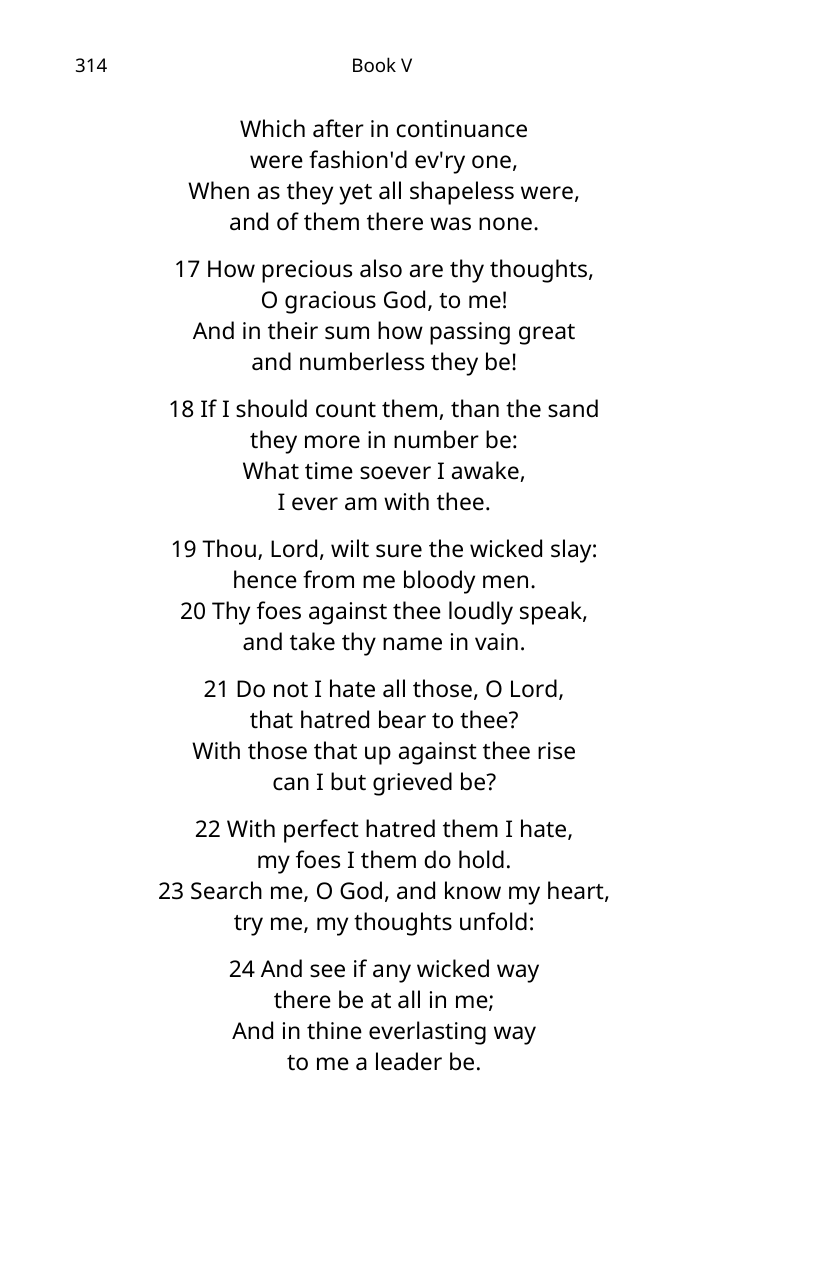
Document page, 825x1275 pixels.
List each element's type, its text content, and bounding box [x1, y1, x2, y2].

text 21 Do not I hate all those, O Lord, that hatred bear to thee? With those that up against thee rise can I but grieved be? [75, 672, 693, 797]
text 22 With perfect hatred them I hate, my foes I them do hold. 23 Search me, O God, and know my heart, try me, my thoughts unfold: [75, 812, 693, 937]
text 18 If I should count them, than the sand they more in number be: What time soever I awake, I ever am with thee. [75, 392, 693, 517]
text 24 And see if any wicked way there be at all in me; And in thine everlasting way to me a leader be. [75, 952, 693, 1077]
text 19 Thou, Lord, wilt sure the wicked slay: hence from me bloody men. 20 Thy foes against thee loudly speak, and take thy name in vain. [75, 532, 693, 657]
text Which after in continuance were fashion'd ev'ry one, When as they yet all shapeless were, and of them there was none. [75, 112, 693, 237]
text 17 How precious also are thy thoughts, O gracious God, to me! And in their sum how passing great and numberless they be! [75, 252, 693, 377]
